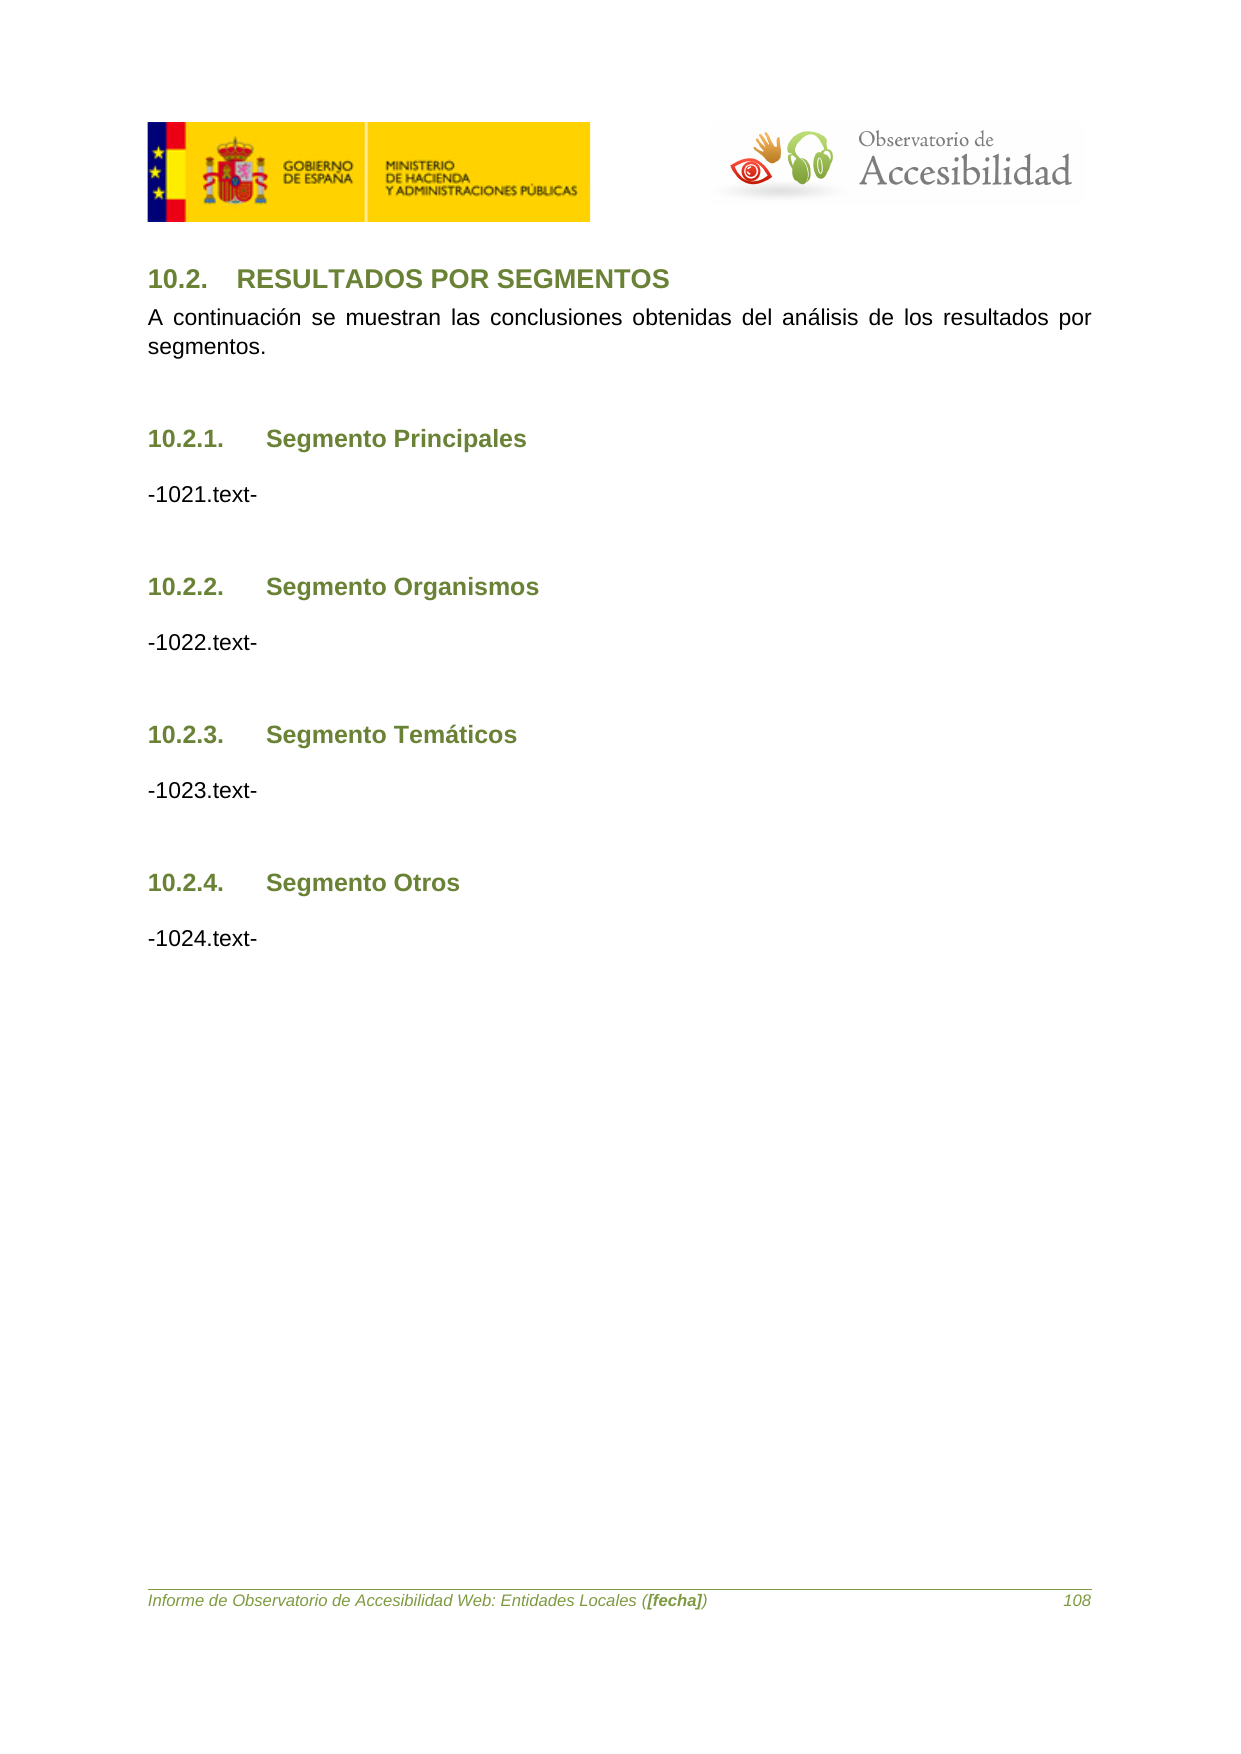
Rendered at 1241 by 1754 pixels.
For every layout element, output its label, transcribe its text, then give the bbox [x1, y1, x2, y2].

list Segmento Organismos [148, 572, 1092, 601]
list Segmento Principales [148, 424, 1092, 453]
text -1021.text- [148, 481, 1092, 507]
text -1023.text- [148, 777, 1092, 803]
text -1022.text- [148, 629, 1092, 655]
list Segmento Temáticos [148, 720, 1092, 749]
text A continuación se muestran las conclusiones obtenidas del análisis de los resultados por segmentos. [148, 304, 1092, 359]
picture [147, 122, 591, 222]
list Resultados por segmentos [148, 263, 1092, 294]
picture [710, 122, 1086, 205]
list Segmento Otros [148, 868, 1092, 897]
text -1024.text- [148, 925, 1092, 951]
